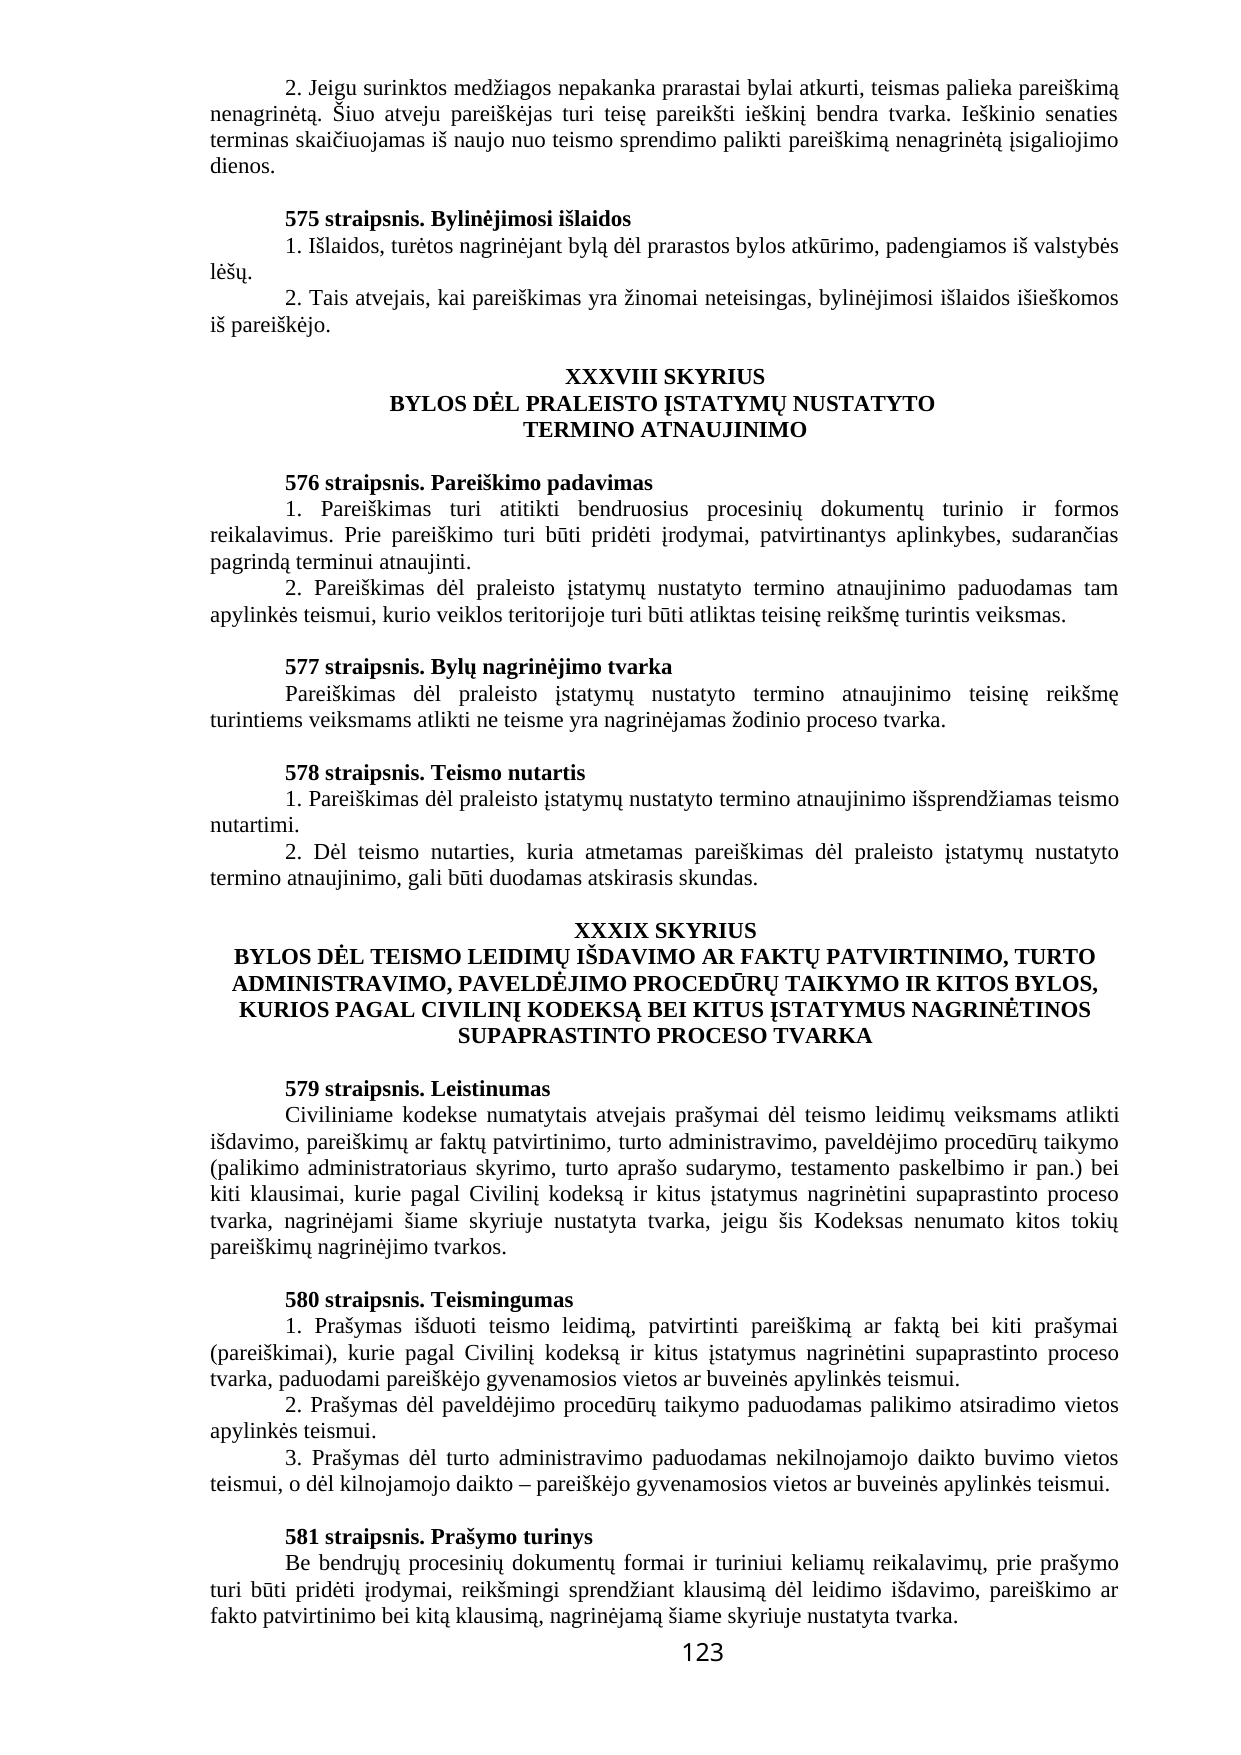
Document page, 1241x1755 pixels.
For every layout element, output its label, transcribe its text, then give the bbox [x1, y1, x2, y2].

text 577 straipsnis. Bylų nagrinėjimo tvarka [210, 653, 1120, 680]
text 2. Jeigu surinktos medžiagos nepakanka prarastai bylai atkurti, teismas palieka pareiškimą nenagrinėtą. Šiuo atveju pareiškėjas turi teisę pareikšti ieškinį bendra tvarka. Ieškinio senaties terminas skaičiuojamas iš naujo nuo teismo sprendimo palikti pareiškimą nenagrinėtą įsigaliojimo dienos. [210, 73, 1120, 179]
subtitle XXXVIII skyrius [210, 363, 1120, 390]
text 578 straipsnis. Teismo nutartis [210, 759, 1120, 785]
subtitle termino atnaujinimo [210, 416, 1120, 442]
text 1. Pareiškimas dėl praleisto įstatymų nustatyto termino atnaujinimo išsprendžiamas teismo nutartimi. [210, 785, 1120, 838]
subtitle Bylos dėl praleisto ĮSTATYMų NUSTATYTO [210, 390, 1120, 416]
text 2. Dėl teismo nutarties, kuria atmetamas pareiškimas dėl praleisto įstatymų nustatyto termino atnaujinimo, gali būti duodamas atskirasis skundas. [210, 838, 1120, 891]
text Be bendrųjų procesinių dokumentų formai ir turiniui keliamų reikalavimų, prie prašymo turi būti pridėti įrodymai, reikšmingi sprendžiant klausimą dėl leidimo išdavimo, pareiškimo ar fakto patvirtinimo bei kitą klausimą, nagrinėjamą šiame skyriuje nustatyta tvarka. [210, 1549, 1120, 1628]
text 576 straipsnis. Pareiškimo padavimas [210, 469, 1120, 495]
text 2. Tais atvejais, kai pareiškimas yra žinomai neteisingas, bylinėjimosi išlaidos išieškomos iš pareiškėjo. [210, 284, 1120, 337]
text 1. Prašymas išduoti teismo leidimą, patvirtinti pareiškimą ar faktą bei kiti prašymai (pareiškimai), kurie pagal Civilinį kodeksą ir kitus įstatymus nagrinėtini supaprastinto proceso tvarka, paduodami pareiškėjo gyvenamosios vietos ar buveinės apylinkės teismui. [210, 1312, 1120, 1391]
text 3. Prašymas dėl turto administravimo paduodamas nekilnojamojo daikto buvimo vietos teismui, o dėl kilnojamojo daikto – pareiškėjo gyvenamosios vietos ar buveinės apylinkės teismui. [210, 1444, 1120, 1497]
text 580 straipsnis. Teismingumas [210, 1286, 1120, 1312]
text 2. Prašymas dėl paveldėjimo procedūrų taikymo paduodamas palikimo atsiradimo vietos apylinkės teismui. [210, 1391, 1120, 1444]
text 579 straipsnis. Leistinumas [210, 1075, 1120, 1101]
text 581 straipsnis. Prašymo turinys [210, 1523, 1120, 1549]
text 575 straipsnis. Bylinėjimosi išlaidos [210, 205, 1120, 232]
text BYLOS DĖL TEISMO LEIDIMŲ IŠDAVIMO AR FAKTŲ PATVIRTINIMO, TURTO ADMINISTRAVIMO, PAVELDĖJIMO PROCEDŪRŲ TAIKYMO IR KITOS BYLOS, KURIOS PAGAL CIVILINĮ KODEKSĄ BEI KITUS ĮSTATYMUS NAGRINĖTINOS SUPAPRASTINTO PROCESO TVARKA [210, 943, 1120, 1049]
subtitle XXXIX SKYRIUS [210, 917, 1120, 943]
text 2. Pareiškimas dėl praleisto įstatymų nustatyto termino atnaujinimo paduodamas tam apylinkės teismui, kurio veiklos teritorijoje turi būti atliktas teisinę reikšmę turintis veiksmas. [210, 574, 1120, 627]
text Pareiškimas dėl praleisto įstatymų nustatyto termino atnaujinimo teisinę reikšmę turintiems veiksmams atlikti ne teisme yra nagrinėjamas žodinio proceso tvarka. [210, 680, 1120, 732]
text 1. Išlaidos, turėtos nagrinėjant bylą dėl prarastos bylos atkūrimo, padengiamos iš valstybės lėšų. [210, 232, 1120, 284]
text 1. Pareiškimas turi atitikti bendruosius procesinių dokumentų turinio ir formos reikalavimus. Prie pareiškimo turi būti pridėti įrodymai, patvirtinantys aplinkybes, sudarančias pagrindą terminui atnaujinti. [210, 495, 1120, 574]
text Civiliniame kodekse numatytais atvejais prašymai dėl teismo leidimų veiksmams atlikti išdavimo, pareiškimų ar faktų patvirtinimo, turto administravimo, paveldėjimo procedūrų taikymo (palikimo administratoriaus skyrimo, turto aprašo sudarymo, testamento paskelbimo ir pan.) bei kiti klausimai, kurie pagal Civilinį kodeksą ir kitus įstatymus nagrinėtini supaprastinto proceso tvarka, nagrinėjami šiame skyriuje nustatyta tvarka, jeigu šis Kodeksas nenumato kitos tokių pareiškimų nagrinėjimo tvarkos. [210, 1101, 1120, 1259]
